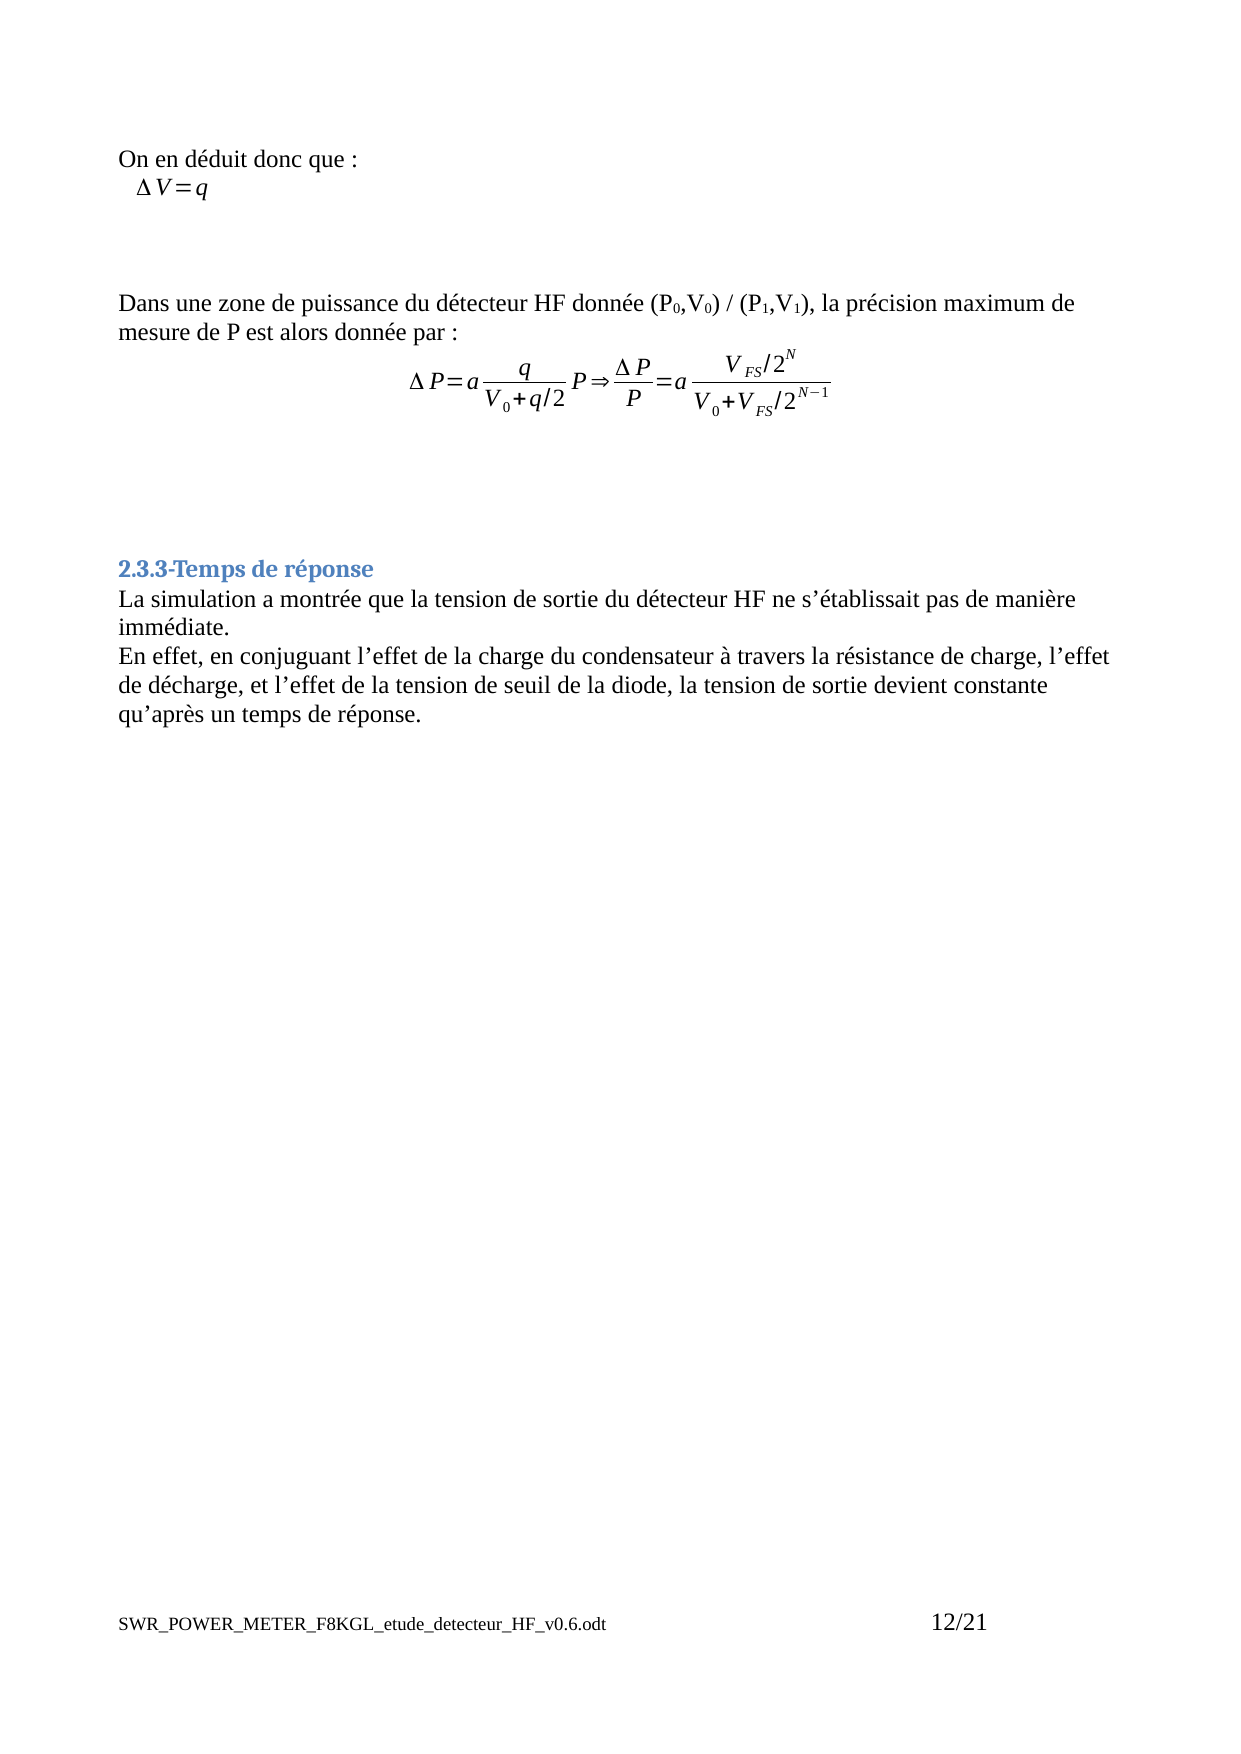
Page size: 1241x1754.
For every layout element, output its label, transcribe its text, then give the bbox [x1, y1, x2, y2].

text On en déduit donc que : [118, 144, 1122, 173]
text Dans une zone de puissance du détecteur HF donnée (P0,V0) / (P1,V1), la précision maximum de mesure de P est alors donnée par : [118, 288, 1122, 346]
text La simulation a montrée que la tension de sortie du détecteur HF ne s’établissait pas de manière immédiate. [118, 584, 1122, 641]
text En effet, en conjuguant l’effet de la charge du condensateur à travers la résistance de charge, l’effet de décharge, et l’effet de la tension de seuil de la diode, la tension de sortie devient constante qu’après un temps de réponse. [118, 641, 1122, 727]
subtitle 2.3.3-Temps de réponse [118, 555, 1122, 584]
